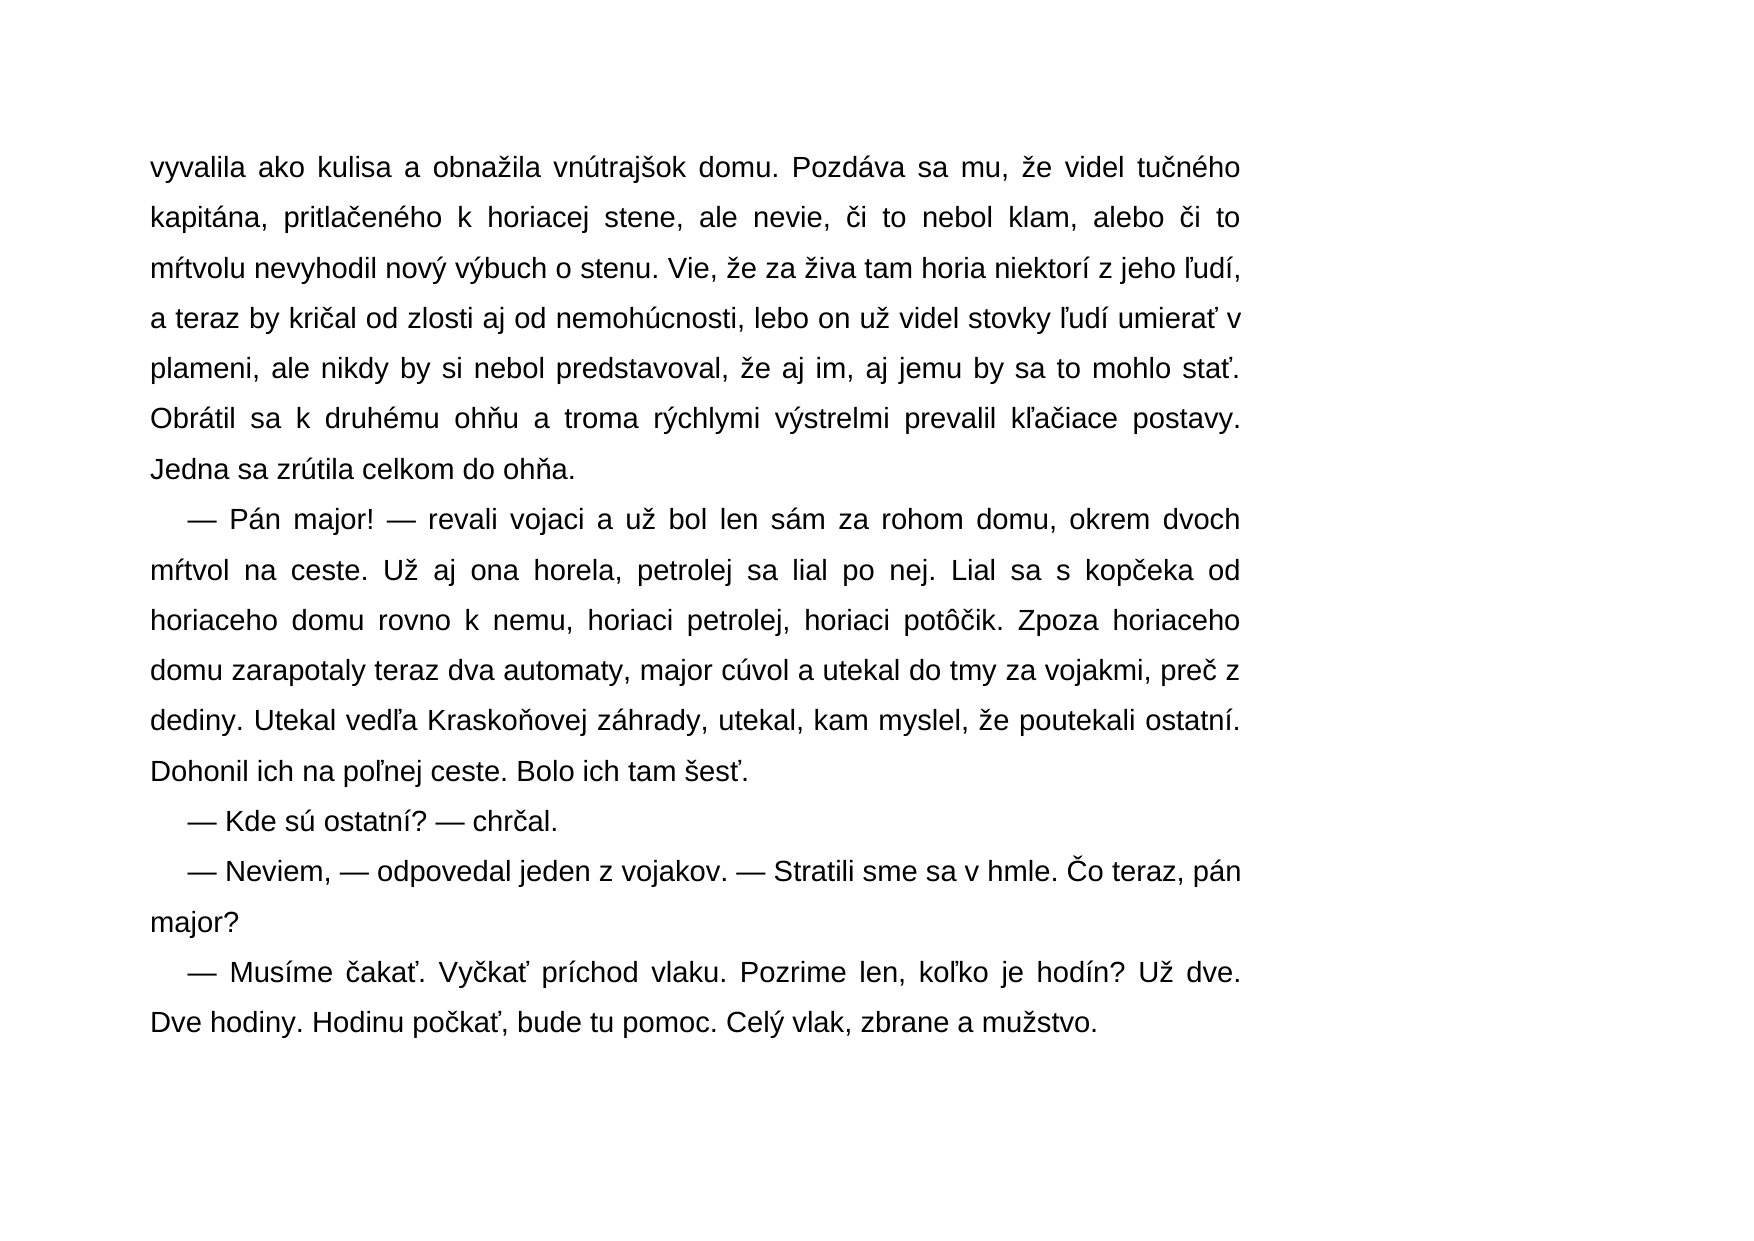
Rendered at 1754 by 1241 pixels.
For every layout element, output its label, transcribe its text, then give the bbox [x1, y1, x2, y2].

text — Kde sú ostatní? — chrčal. [150, 804, 1243, 838]
text — Pán major! — revali vojaci a už bol len sám za rohom domu, okrem dvoch mŕtvol na ceste. Už aj ona horela, petrolej sa lial po nej. Lial sa s kopčeka od horiaceho domu rovno k nemu, horiaci petrolej, horiaci potôčik. Zpoza horiaceho domu zarapotaly teraz dva automaty, major cúvol a utekal do tmy za vojakmi, preč z dediny. Utekal vedľa Kraskoňovej záhrady, utekal, kam myslel, že poutekali ostatní. Dohonil ich na poľnej ceste. Bolo ich tam šesť. [150, 502, 1243, 787]
text vyvalila ako kulisa a obnažila vnútrajšok domu. Pozdáva sa mu, že videl tučného kapitána, pritlačeného k horiacej stene, ale nevie, či to nebol klam, alebo či to mŕtvolu nevyhodil nový výbuch o stenu. Vie, že za živa tam horia niektorí z jeho ľudí, a teraz by kričal od zlosti aj od nemohúcnosti, lebo on už videl stovky ľudí umierať v plameni, ale nikdy by si nebol predstavoval, že aj im, aj jemu by sa to mohlo stať. Obrátil sa k druhému ohňu a troma rýchlymi výstrelmi prevalil kľačiace postavy. Jedna sa zrútila celkom do ohňa. [150, 150, 1243, 485]
text — Neviem, — odpovedal jeden z vojakov. — Stratili sme sa v hmle. Čo teraz, pán major? [150, 854, 1243, 938]
text — Musíme čakať. Vyčkať príchod vlaku. Pozrime len, koľko je hodín? Už dve. Dve hodiny. Hodinu počkať, bude tu pomoc. Celý vlak, zbrane a mužstvo. [150, 955, 1243, 1039]
